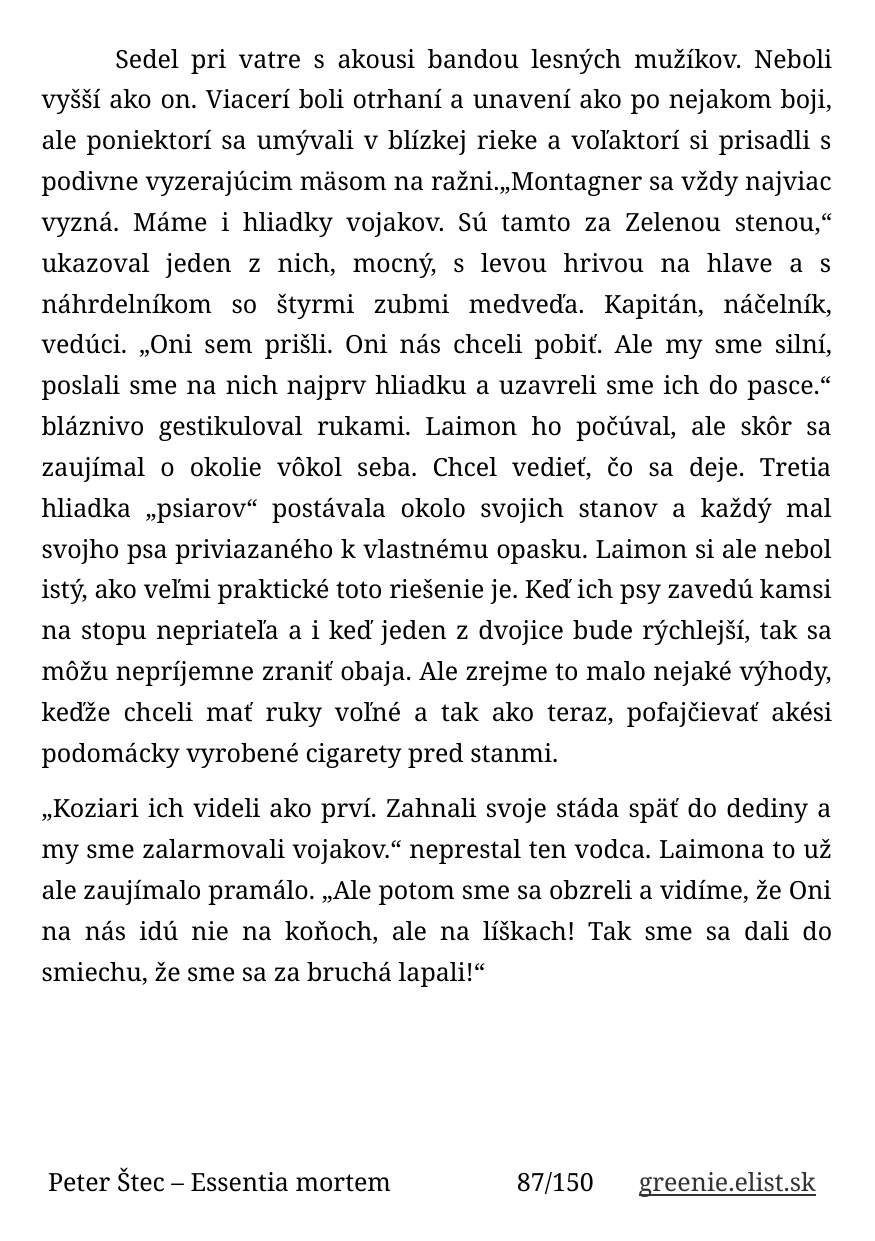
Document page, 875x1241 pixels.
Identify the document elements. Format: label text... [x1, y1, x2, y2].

text Sedel pri vatre s akousi bandou lesných mužíkov. Neboli vyšší ako on. Viacerí boli otrhaní a unavení ako po nejakom boji, ale poniektorí sa umývali v blízkej rieke a voľaktorí si prisadli s podivne vyzerajúcim mäsom na ražni.„Montagner sa vždy najviac vyzná. Máme i hliadky vojakov. Sú tamto za Zelenou stenou,“ ukazoval jeden z nich, mocný, s levou hrivou na hlave a s náhrdelníkom so štyrmi zubmi medveďa. Kapitán, náčelník, vedúci. „Oni sem prišli. Oni nás chceli pobiť. Ale my sme silní, poslali sme na nich najprv hliadku a uzavreli sme ich do pasce.“ bláznivo gestikuloval rukami. Laimon ho počúval, ale skôr sa zaujímal o okolie vôkol seba. Chcel vedieť, čo sa deje. Tretia hliadka „psiarov“ postávala okolo svojich stanov a každý mal svojho psa priviazaného k vlastnému opasku. Laimon si ale nebol istý, ako veľmi praktické toto riešenie je. Keď ich psy zavedú kamsi na stopu nepriateľa a i keď jeden z dvojice bude rýchlejší, tak sa môžu nepríjemne zraniť obaja. Ale zrejme to malo nejaké výhody, keďže chceli mať ruky voľné a tak ako teraz, pofajčievať akési podomácky vyrobené cigarety pred stanmi. [41, 41, 833, 769]
text „Koziari ich videli ako prví. Zahnali svoje stáda späť do dediny a my sme zalarmovali vojakov.“ neprestal ten vodca. Laimona to už ale zaujímalo pramálo. „Ale potom sme sa obzreli a vidíme, že Oni na nás idú nie na koňoch, ale na líškach! Tak sme sa dali do smiechu, že sme sa za bruchá lapali!“ [41, 791, 833, 988]
